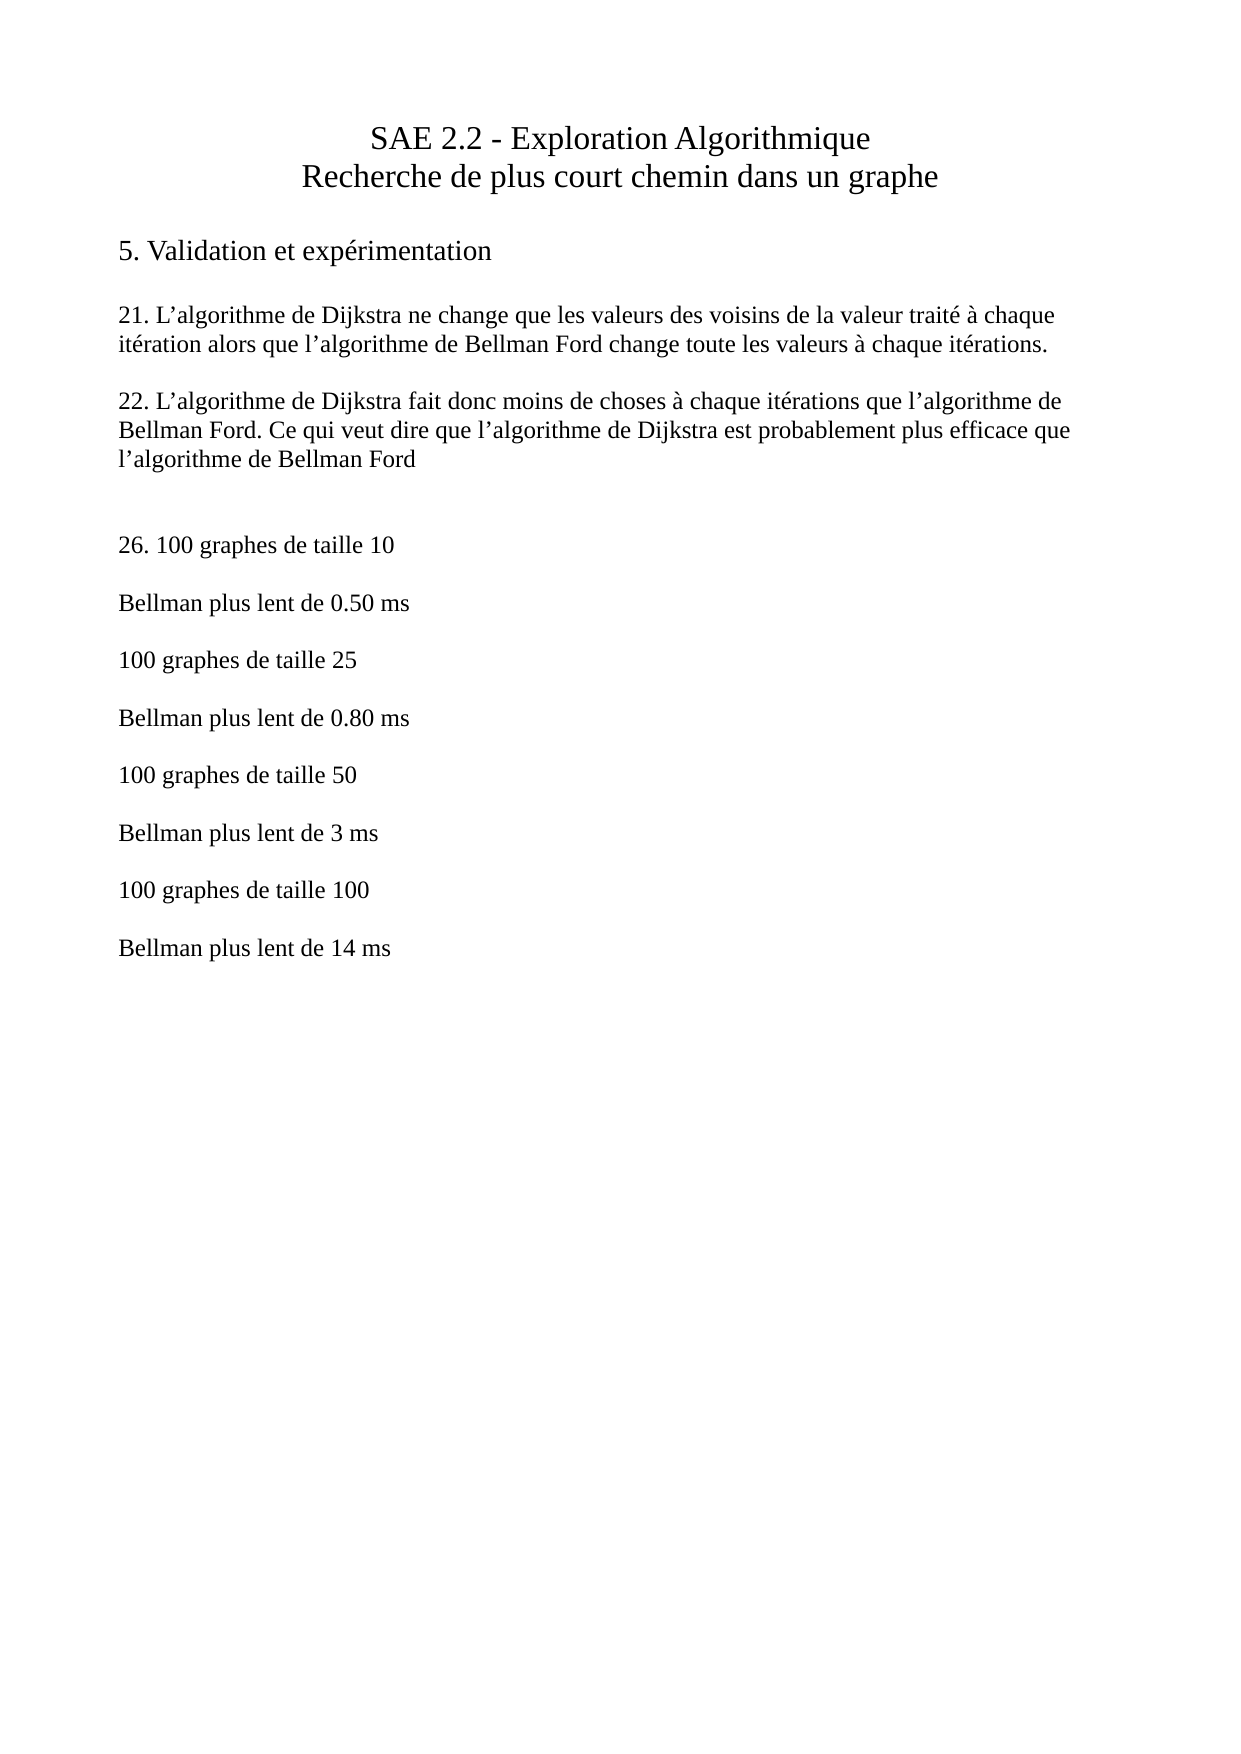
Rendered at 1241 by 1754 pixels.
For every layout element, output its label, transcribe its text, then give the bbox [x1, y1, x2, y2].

text 22. L’algorithme de Dijkstra fait donc moins de choses à chaque itérations que l’algorithme de Bellman Ford. Ce qui veut dire que l’algorithme de Dijkstra est probablement plus efficace que l’algorithme de Bellman Ford [118, 386, 1122, 473]
text Bellman plus lent de 0.80 ms [118, 703, 1122, 731]
text Bellman plus lent de 14 ms [118, 933, 1122, 961]
text SAE 2.2 - Exploration Algorithmique Recherche de plus court chemin dans un graphe [118, 118, 1122, 195]
text 5. Validation et expérimentation [118, 233, 1122, 267]
text 21. L’algorithme de Dijkstra ne change que les valeurs des voisins de la valeur traité à chaque itération alors que l’algorithme de Bellman Ford change toute les valeurs à chaque itérations. [118, 300, 1122, 358]
text 100 graphes de taille 50 [118, 760, 1122, 789]
text 26. 100 graphes de taille 10 [118, 530, 1122, 559]
text Bellman plus lent de 3 ms [118, 818, 1122, 846]
text 100 graphes de taille 25 [118, 645, 1122, 674]
text 100 graphes de taille 100 [118, 875, 1122, 904]
text Bellman plus lent de 0.50 ms [118, 588, 1122, 616]
